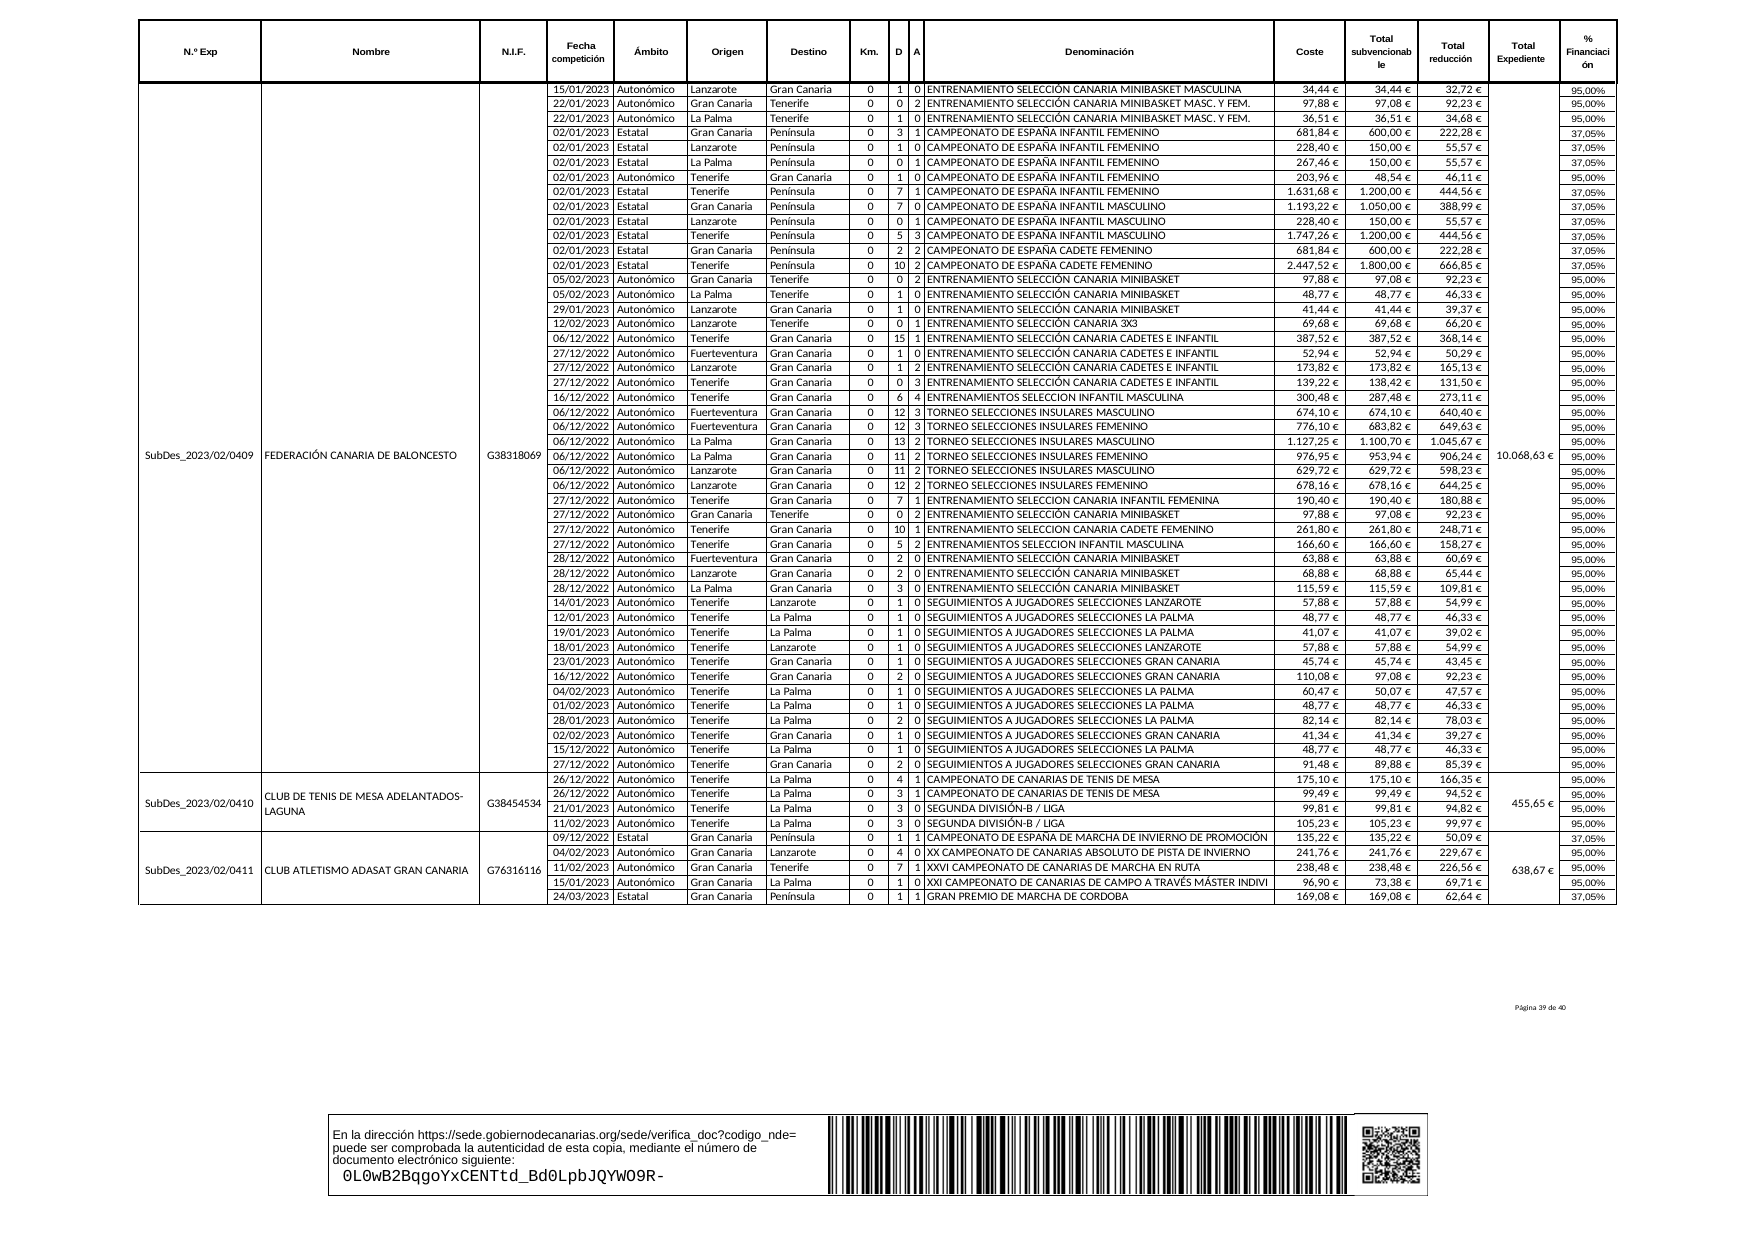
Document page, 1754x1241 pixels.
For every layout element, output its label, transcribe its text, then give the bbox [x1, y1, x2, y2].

table_cell 97,88 € [1275, 97, 1345, 111]
table_cell Autonómico [614, 288, 687, 302]
table_cell 0 [850, 185, 888, 199]
table_header Nombre [262, 21, 479, 81]
table_cell 55,57 € [1418, 141, 1488, 155]
table_cell 48,54 € [1346, 171, 1417, 184]
table_cell 92,23 € [1418, 274, 1488, 287]
table_cell 388,99 € [1418, 200, 1488, 214]
table_cell 7 [889, 200, 908, 214]
table_cell 0 [850, 259, 888, 272]
table_cell 222,28 € [1418, 244, 1488, 258]
table_header N.I.F. [481, 21, 546, 81]
table_cell 0 [850, 215, 888, 228]
table_cell 36,51 € [1275, 112, 1345, 126]
table_cell 0 [850, 171, 888, 184]
table_header % Financiaci ón [1561, 21, 1616, 81]
table_cell CAMPEONATO DE ESPAÑA INFANTIL FEMENINO [925, 141, 1274, 155]
table_cell 0 [850, 97, 888, 111]
table_cell Península [767, 259, 849, 272]
table_cell 95,00% [1560, 111, 1616, 126]
table_cell Tenerife [688, 185, 766, 199]
table_cell 2 [889, 244, 908, 258]
table_cell 55,57 € [1418, 156, 1488, 170]
table_header Fecha competición [548, 21, 613, 81]
table_cell 2 [909, 97, 924, 111]
table_cell Gran Canaria [688, 244, 766, 258]
table_cell 1.200,00 € [1346, 230, 1417, 243]
table_cell CAMPEONATO DE ESPAÑA INFANTIL MASCULINO [925, 200, 1274, 214]
table_cell 1.631,68 € [1275, 185, 1345, 199]
table_cell 1.193,22 € [1275, 200, 1345, 214]
table_cell La Palma [688, 288, 766, 302]
table_cell 600,00 € [1346, 127, 1417, 140]
table_cell Autonómico [614, 84, 687, 96]
table_cell 0 [850, 288, 888, 302]
table_cell Gran Canaria [767, 303, 849, 317]
table_cell 37,05% [1560, 155, 1616, 170]
table_cell 0 [889, 274, 908, 287]
table_cell Gran Canaria [688, 200, 766, 214]
table_cell Gran Canaria [688, 274, 766, 287]
table_cell Península [767, 127, 849, 140]
table_cell Estatal [614, 200, 687, 214]
table_cell 222,28 € [1418, 127, 1488, 140]
table_cell 2 [909, 274, 924, 287]
table_cell 1 [909, 127, 924, 140]
table_cell 1.747,26 € [1275, 230, 1345, 243]
table_cell CAMPEONATO DE ESPAÑA INFANTIL FEMENINO [925, 185, 1274, 199]
table_cell 150,00 € [1346, 141, 1417, 155]
table_cell 02/01/2023 [548, 171, 613, 184]
table_cell Lanzarote [688, 303, 766, 317]
table_header Denominación [925, 21, 1273, 81]
table_cell 267,46 € [1275, 156, 1345, 170]
table_cell 203,96 € [1275, 171, 1345, 184]
table_cell CAMPEONATO DE ESPAÑA INFANTIL FEMENINO [925, 127, 1274, 140]
table_cell Estatal [614, 185, 687, 199]
table_cell 95,00% [1560, 287, 1616, 302]
table_cell 3 [909, 230, 924, 243]
table_cell 1 [889, 141, 908, 155]
table_cell Gran Canaria [767, 84, 849, 96]
table_cell Península [767, 200, 849, 214]
table_header Km. [851, 21, 888, 81]
table_cell 0 [850, 84, 888, 96]
table_cell Península [767, 244, 849, 258]
table_cell 0 [909, 112, 924, 126]
table_cell 0 [909, 288, 924, 302]
table_cell 228,40 € [1275, 215, 1345, 228]
table_cell Tenerife [688, 230, 766, 243]
table_cell Estatal [614, 259, 687, 272]
table_cell Tenerife [767, 97, 849, 111]
table_cell 0 [850, 141, 888, 155]
table_cell 37,05% [1560, 229, 1616, 243]
table_cell ENTRENAMIENTO SELECCIÓN CANARIA MINIBASKET MASC. Y FEM. [925, 97, 1274, 111]
table_cell Estatal [614, 244, 687, 258]
table_cell 46,11 € [1418, 171, 1488, 184]
table_header Origen [688, 21, 766, 81]
table_cell 37,05% [1560, 258, 1616, 272]
table_cell 5 [889, 230, 908, 243]
table_cell 0 [909, 141, 924, 155]
table_cell Tenerife [688, 171, 766, 184]
table_cell Península [767, 230, 849, 243]
table_cell 34,44 € [1275, 84, 1345, 96]
table_cell 1 [889, 112, 908, 126]
table_cell Tenerife [767, 112, 849, 126]
table_cell 1 [889, 288, 908, 302]
picture [828, 1116, 1347, 1194]
table_cell 444,56 € [1418, 185, 1488, 199]
table_cell 02/01/2023 [548, 200, 613, 214]
table_cell Gran Canaria [688, 127, 766, 140]
table_header N.º Exp [140, 21, 260, 81]
table_cell Gran Canaria [767, 171, 849, 184]
table_cell Península [767, 141, 849, 155]
table_header Total Expediente [1490, 21, 1559, 81]
picture [1354, 1113, 1428, 1196]
table_cell CAMPEONATO DE ESPAÑA INFANTIL MASCULINO [925, 215, 1274, 228]
table_cell 0 [889, 97, 908, 111]
table_cell SubDes_2023/02/0409 [139, 84, 261, 772]
table_cell 37,05% [1560, 126, 1616, 140]
table_cell Península [767, 156, 849, 170]
table_cell 02/01/2023 [548, 185, 613, 199]
table_cell Estatal [614, 230, 687, 243]
table_cell Lanzarote [688, 141, 766, 155]
table_cell 32,72 € [1418, 84, 1488, 96]
table_cell 02/01/2023 [548, 244, 613, 258]
table_cell Gran Canaria [688, 97, 766, 111]
table_cell CAMPEONATO DE ESPAÑA CADETE FEMENINO [925, 259, 1274, 272]
table_cell 34,44 € [1346, 84, 1417, 96]
table_cell 681,84 € [1275, 244, 1345, 258]
table_cell 10 [889, 259, 908, 272]
table_cell 0 [909, 200, 924, 214]
table_cell 1 [889, 84, 908, 96]
table_cell 0 [850, 112, 888, 126]
table_cell 29/01/2023 [548, 303, 613, 317]
table_cell 0 [850, 244, 888, 258]
table_cell 92,23 € [1418, 97, 1488, 111]
table_cell 22/01/2023 [548, 97, 613, 111]
table_cell 0 [889, 215, 908, 228]
table_cell Autonómico [614, 97, 687, 111]
table_cell CAMPEONATO DE ESPAÑA CADETE FEMENINO [925, 244, 1274, 258]
table_cell 02/01/2023 [548, 156, 613, 170]
table_cell 228,40 € [1275, 141, 1345, 155]
table_cell 681,84 € [1275, 127, 1345, 140]
table_cell La Palma [688, 112, 766, 126]
table_cell 05/02/2023 [548, 274, 613, 287]
table_cell 36,51 € [1346, 112, 1417, 126]
table_cell 150,00 € [1346, 215, 1417, 228]
table_cell 02/01/2023 [548, 215, 613, 228]
table_cell Tenerife [767, 274, 849, 287]
table_cell 95,00% [1560, 81, 1616, 96]
table_cell Estatal [614, 156, 687, 170]
table_header Coste [1275, 21, 1344, 81]
table_cell 1.800,00 € [1346, 259, 1417, 272]
table_cell 0 [850, 200, 888, 214]
table_header D [890, 21, 908, 81]
table_cell Autonómico [614, 274, 687, 287]
table_cell 1 [889, 171, 908, 184]
table_header A [910, 21, 923, 81]
table_header Ámbito [615, 21, 686, 81]
table_cell 95,00% [1560, 273, 1616, 287]
table_cell 0 [850, 156, 888, 170]
table_cell 10.068,63 € [1489, 84, 1559, 772]
table_cell 95,00% [1560, 170, 1616, 184]
table_cell ENTRENAMIENTO SELECCIÓN CANARIA MINIBASKET MASC. Y FEM. [925, 112, 1274, 126]
table_cell 0 [889, 156, 908, 170]
table_cell 1 [909, 215, 924, 228]
table_cell 37,05% [1560, 243, 1616, 258]
table_cell ENTRENAMIENTO SELECCIÓN CANARIA MINIBASKET [925, 288, 1274, 302]
table_cell 3 [889, 127, 908, 140]
table_cell 97,88 € [1275, 274, 1345, 287]
table_cell 48,77 € [1275, 288, 1345, 302]
table_cell 02/01/2023 [548, 230, 613, 243]
table_cell Estatal [614, 127, 687, 140]
table_cell CAMPEONATO DE ESPAÑA INFANTIL FEMENINO [925, 156, 1274, 170]
table_cell Tenerife [767, 288, 849, 302]
table_cell 37,05% [1560, 140, 1616, 155]
table_cell La Palma [688, 156, 766, 170]
table_cell 0 [850, 127, 888, 140]
table_cell 2 [909, 259, 924, 272]
table_header Destino [768, 21, 849, 81]
table_cell ENTRENAMIENTO SELECCIÓN CANARIA MINIBASKET MASCULINA [925, 84, 1274, 96]
table_cell 666,85 € [1418, 259, 1488, 272]
table_cell CAMPEONATO DE ESPAÑA INFANTIL FEMENINO [925, 171, 1274, 184]
table_cell 444,56 € [1418, 230, 1488, 243]
table_cell 7 [889, 185, 908, 199]
table_cell FEDERACIÓN CANARIA DE BALONCESTO [262, 84, 479, 772]
table_cell 0 [909, 84, 924, 96]
table_cell CAMPEONATO DE ESPAÑA INFANTIL MASCULINO [925, 230, 1274, 243]
table_cell Autonómico [614, 112, 687, 126]
table_cell Autonómico [614, 303, 687, 317]
table_cell 1 [909, 185, 924, 199]
table_header Total reducción [1419, 21, 1488, 81]
table_cell 02/01/2023 [548, 259, 613, 272]
table_cell 150,00 € [1346, 156, 1417, 170]
table_cell 05/02/2023 [548, 288, 613, 302]
table_cell 97,08 € [1346, 274, 1417, 287]
table_cell 97,08 € [1346, 97, 1417, 111]
table_cell 37,05% [1560, 199, 1616, 214]
table_cell 0 [850, 274, 888, 287]
table_cell Península [767, 215, 849, 228]
table_cell 0 [850, 230, 888, 243]
text Página 39 de 40 [125, 1003, 1566, 1012]
table_cell 46,33 € [1418, 288, 1488, 302]
table_cell 1 [909, 156, 924, 170]
table_cell Península [767, 185, 849, 199]
table_cell Estatal [614, 141, 687, 155]
table_cell 0 [909, 171, 924, 184]
table_cell 37,05% [1560, 214, 1616, 228]
table_cell 95,00% [1560, 96, 1616, 111]
table_cell 2 [909, 244, 924, 258]
table_cell Estatal [614, 215, 687, 228]
table_cell 1.050,00 € [1346, 200, 1417, 214]
table_cell 48,77 € [1346, 288, 1417, 302]
table_cell Autonómico [614, 171, 687, 184]
table_cell 34,68 € [1418, 112, 1488, 126]
table_cell 22/01/2023 [548, 112, 613, 126]
table_cell 02/01/2023 [548, 141, 613, 155]
table_cell 37,05% [1560, 184, 1616, 199]
table_cell Lanzarote [688, 84, 766, 96]
table_cell 1.200,00 € [1346, 185, 1417, 199]
table_cell 600,00 € [1346, 244, 1417, 258]
table_cell 15/01/2023 [548, 84, 613, 96]
table_cell Tenerife [688, 259, 766, 272]
table_header Total subvencionab le [1346, 21, 1417, 81]
table_cell 2.447,52 € [1275, 259, 1345, 272]
table_cell 55,57 € [1418, 215, 1488, 228]
table_cell G38318069 [480, 84, 547, 772]
table_cell ENTRENAMIENTO SELECCIÓN CANARIA MINIBASKET [925, 274, 1274, 287]
table_cell Lanzarote [688, 215, 766, 228]
table_cell 02/01/2023 [548, 127, 613, 140]
